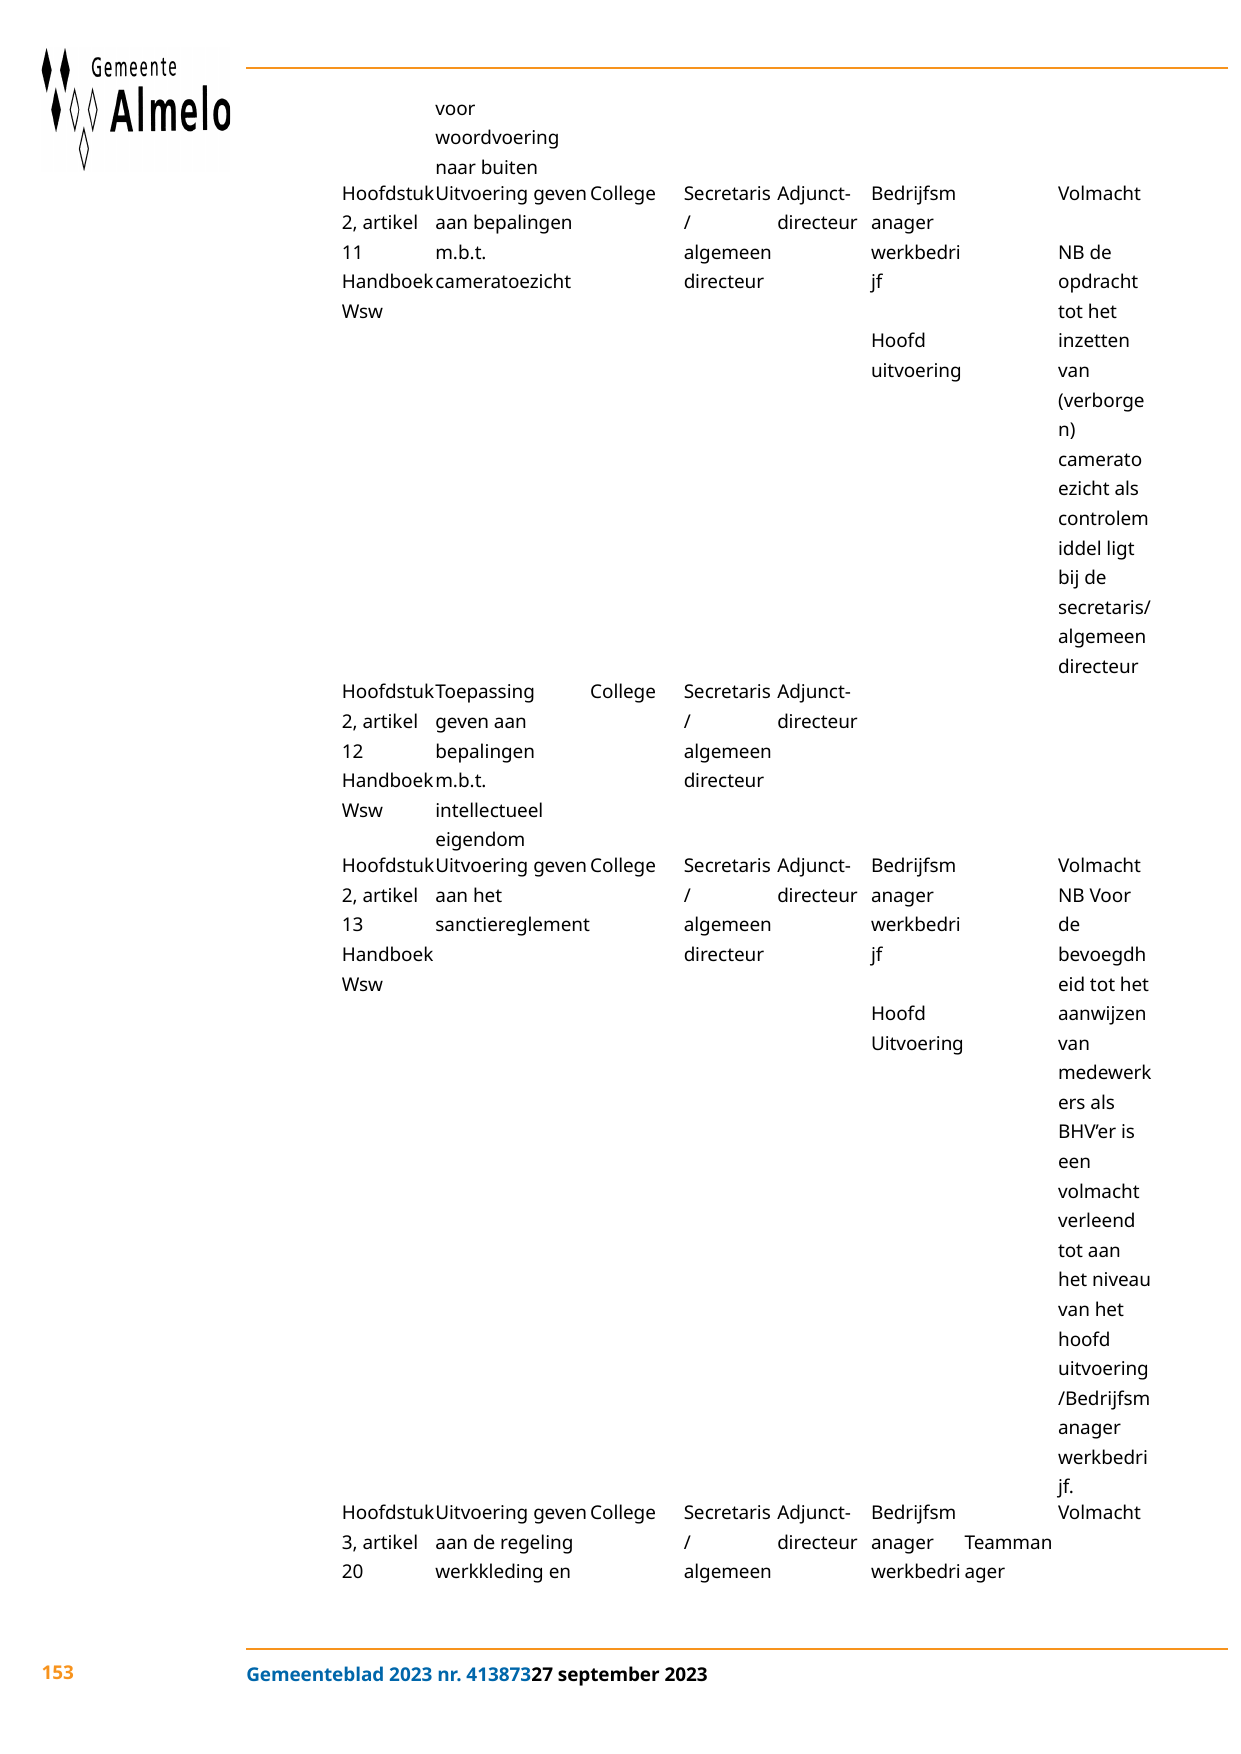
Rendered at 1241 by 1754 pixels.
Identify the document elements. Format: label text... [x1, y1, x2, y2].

table_cell Toepassing geven aan bepalingen m.b.t. intellectueel eigendom [435, 679, 590, 852]
table_cell Bedrijfsmanager werkbedrijf Hoofd Uitvoering [871, 853, 964, 1499]
table_cell Secretaris/algemeen directeur [684, 180, 777, 679]
table_cell Volmacht NB Voor de bevoegdheid tot het aanwijzen van medewerkers als BHV’er is een volmacht verleend tot aan het niveau van het hoofd uitvoering/Bedrijfsmanager werkbedrijf. [1058, 853, 1152, 1499]
table_cell Uitvoering geven aan het sanctiereglement [435, 853, 590, 1499]
table_cell [871, 95, 964, 180]
table_cell [590, 95, 683, 180]
table_cell [248, 180, 342, 679]
table_cell Hoofdstuk 3, artikel 20 [342, 1499, 435, 1584]
table_cell College [590, 679, 683, 852]
table_cell [964, 95, 1058, 180]
table_cell [964, 679, 1058, 852]
table_cell College [590, 853, 683, 1499]
table_cell College [590, 180, 683, 679]
table_cell [248, 853, 342, 1499]
table_cell Secretaris/algemeen directeur [684, 853, 777, 1499]
table_cell Uitvoering geven aan bepalingen m.b.t. cameratoezicht [435, 180, 590, 679]
table_cell [964, 180, 1058, 679]
table_cell [777, 95, 871, 180]
table_cell Hoofdstuk 2, artikel 11 Handboek Wsw [342, 180, 435, 679]
table_cell [248, 679, 342, 852]
table_cell Secretaris/algemeen directeur [684, 679, 777, 852]
table_cell [964, 853, 1058, 1499]
table_cell Volmacht NB de opdracht tot het inzetten van (verborgen) cameratoezicht als controlemiddel ligt bij de secretaris/algemeen directeur [1058, 180, 1152, 679]
table_cell [871, 679, 964, 852]
table_cell Teammanager [964, 1499, 1058, 1584]
table_cell Hoofdstuk 2, artikel 13 Handboek Wsw [342, 853, 435, 1499]
table_cell Adjunct-directeur [777, 1499, 871, 1584]
table_cell Adjunct-directeur [777, 679, 871, 852]
table_cell Bedrijfsmanager werkbedrijf Hoofd uitvoering [871, 180, 964, 679]
table_cell Adjunct-directeur [777, 180, 871, 679]
picture [41, 47, 231, 172]
table_cell Bedrijfsmanager werkbedri [871, 1499, 964, 1584]
table_cell College [590, 1499, 683, 1584]
table_cell Volmacht [1058, 1499, 1152, 1584]
table_cell voor woordvoering naar buiten [435, 95, 590, 180]
table_cell [1058, 679, 1152, 852]
table_cell [248, 1499, 342, 1584]
table_cell [1058, 95, 1152, 180]
table_cell Uitvoering geven aan de regeling werkkleding en [435, 1499, 590, 1584]
table_cell Secretaris/ algemeen [684, 1499, 777, 1584]
table_cell Hoofdstuk 2, artikel 12 Handboek Wsw [342, 679, 435, 852]
table_cell [342, 95, 435, 180]
table_cell [684, 95, 777, 180]
table_cell Adjunct-directeur [777, 853, 871, 1499]
table_cell [248, 95, 342, 180]
